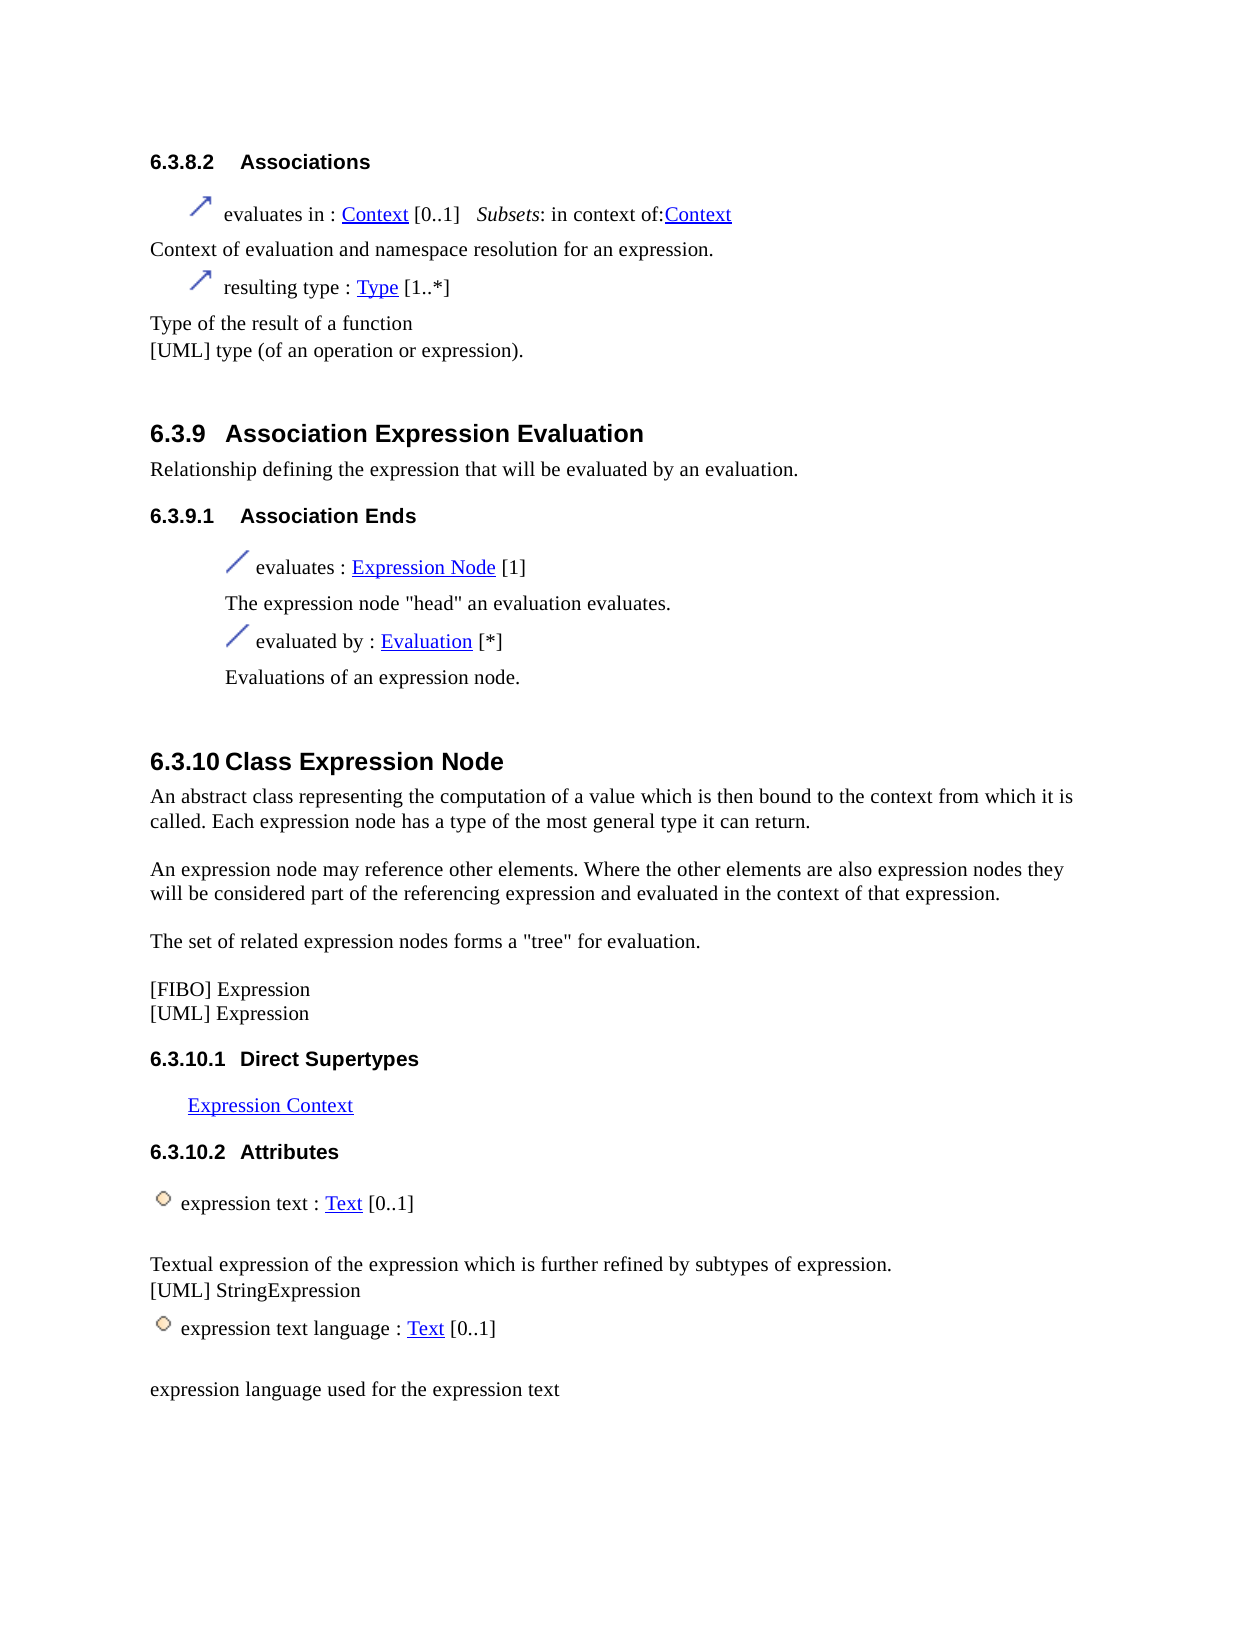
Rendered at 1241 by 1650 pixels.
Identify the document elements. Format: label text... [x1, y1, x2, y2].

picture [150, 1185, 176, 1211]
picture [187, 269, 213, 295]
text Context of evaluation and namespace resolution for an expression. [150, 237, 1090, 261]
text evaluates : Expression Node [1] [150, 549, 1090, 579]
text evaluated by : Evaluation [*] [150, 623, 1090, 653]
subtitle Direct Supertypes [150, 1047, 1090, 1071]
subtitle Association Expression Evaluation [150, 419, 1090, 448]
text An abstract class representing the computation of a value which is then bound to the context from which it is called. Each expression node has a type of the most general type it can return. An expression node may reference other elements. Where the other elements are also expression nodes they will be considered part of the referencing expression and evaluated in the context of that expression. The set of related expression nodes forms a "tree" for evaluation. [FIBO] Expression [UML] Expression [150, 784, 1090, 1025]
picture [225, 623, 251, 649]
subtitle Associations [150, 150, 1090, 174]
text Type of the result of a function [UML] type (of an operation or expression). [150, 311, 1090, 362]
text Relationship defining the expression that will be evaluated by an evaluation. [150, 457, 1090, 481]
subtitle Association Ends [150, 504, 1090, 528]
text Expression Context [187, 1093, 1090, 1117]
text Textual expression of the expression which is further refined by subtypes of expression. [UML] StringExpression [150, 1252, 1090, 1302]
text expression text : Text [0..1] [150, 1186, 1090, 1215]
text The expression node "head" an evaluation evaluates. [150, 591, 1090, 615]
picture [225, 549, 251, 575]
text expression text language : Text [0..1] [150, 1311, 1090, 1340]
subtitle Class Expression Node [150, 747, 1090, 776]
text Evaluations of an expression node. [150, 665, 1090, 689]
subtitle Attributes [150, 1140, 1090, 1164]
picture [150, 1310, 176, 1336]
text resulting type : Type [1..*] [187, 270, 1090, 299]
text expression language used for the expression text [150, 1377, 1090, 1401]
text evaluates in : Context [0..1] Subsets: in context of:Context [187, 196, 1090, 226]
picture [187, 195, 213, 221]
